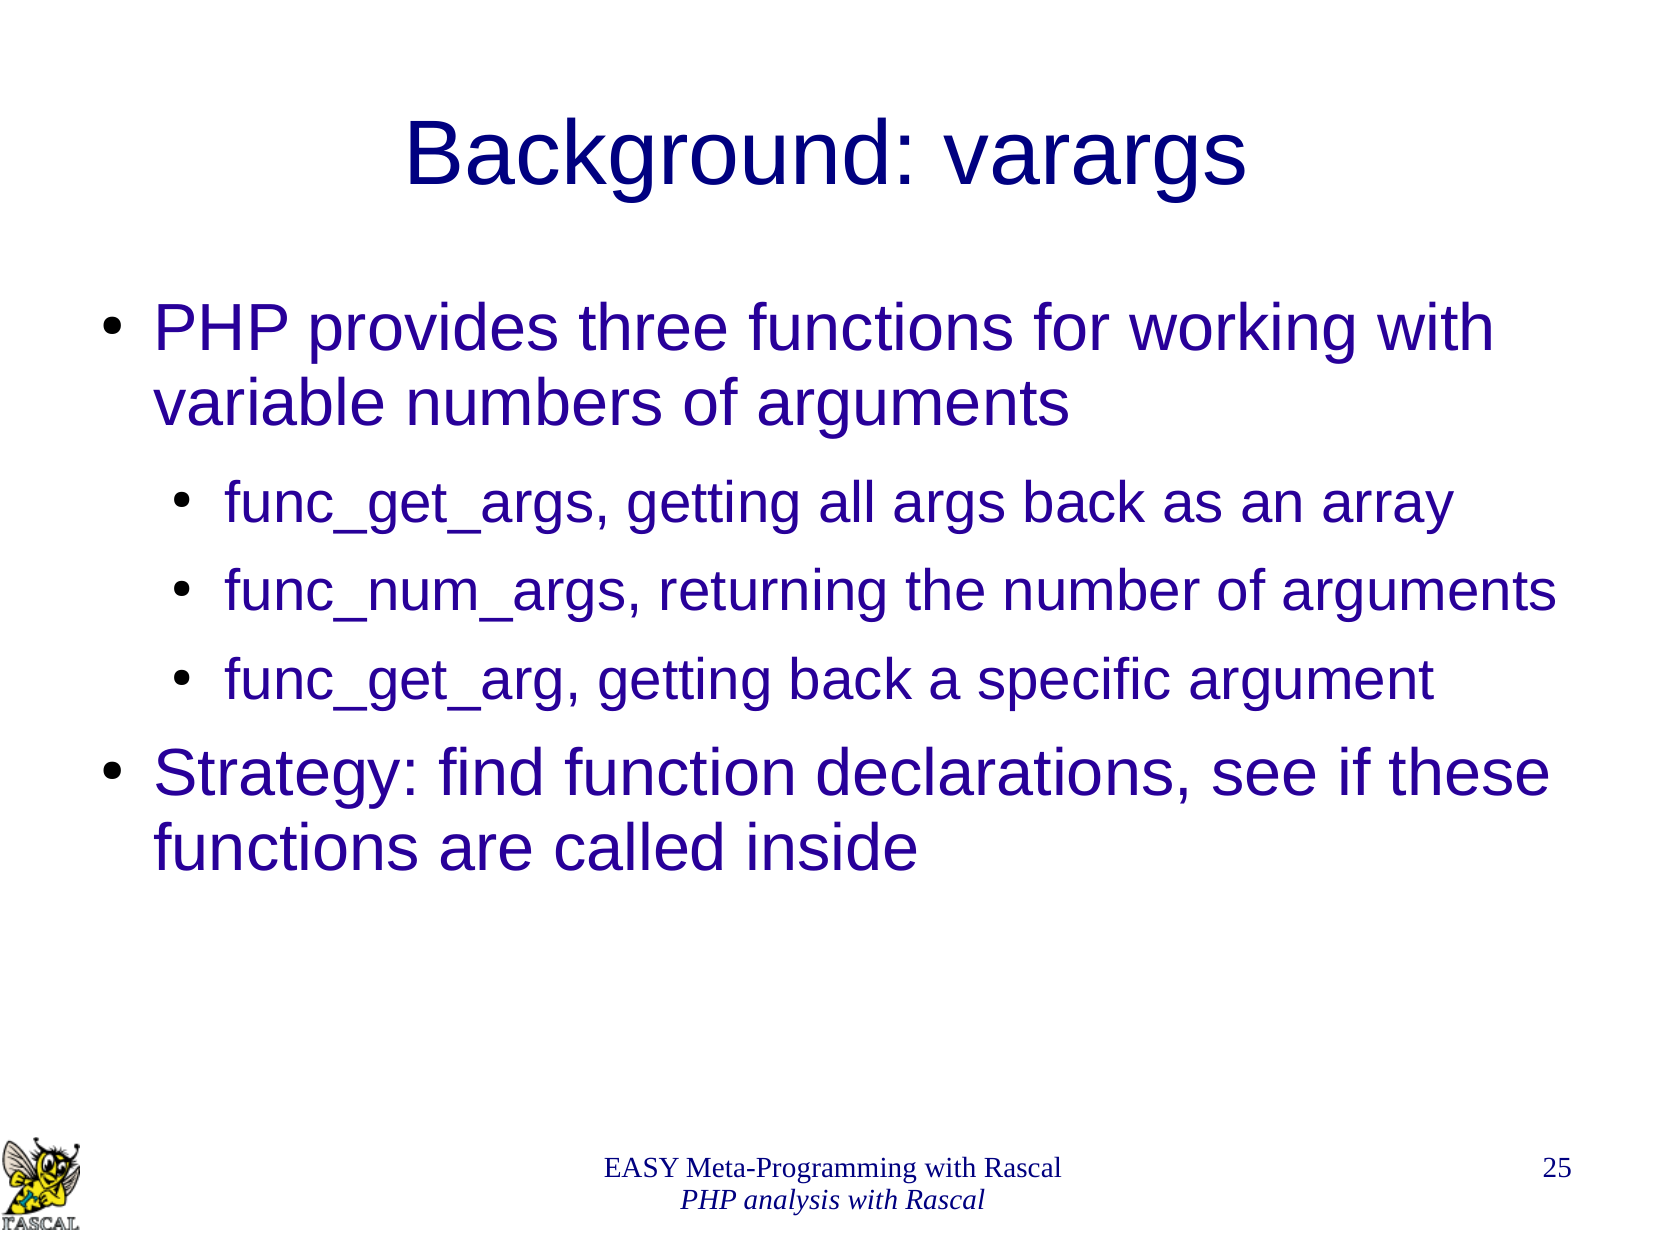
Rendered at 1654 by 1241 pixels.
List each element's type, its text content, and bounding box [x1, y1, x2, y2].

picture [1, 1137, 80, 1230]
title Background: varargs [82, 49, 1571, 257]
list PHP provides three functions for working with variable numbers of arguments func_get_args, getting all args back as an array func_num_args, returning the number of arguments func_get_arg, getting back a specific argument Strategy: find function declarations, see if these functions are called inside [82, 290, 1571, 1010]
